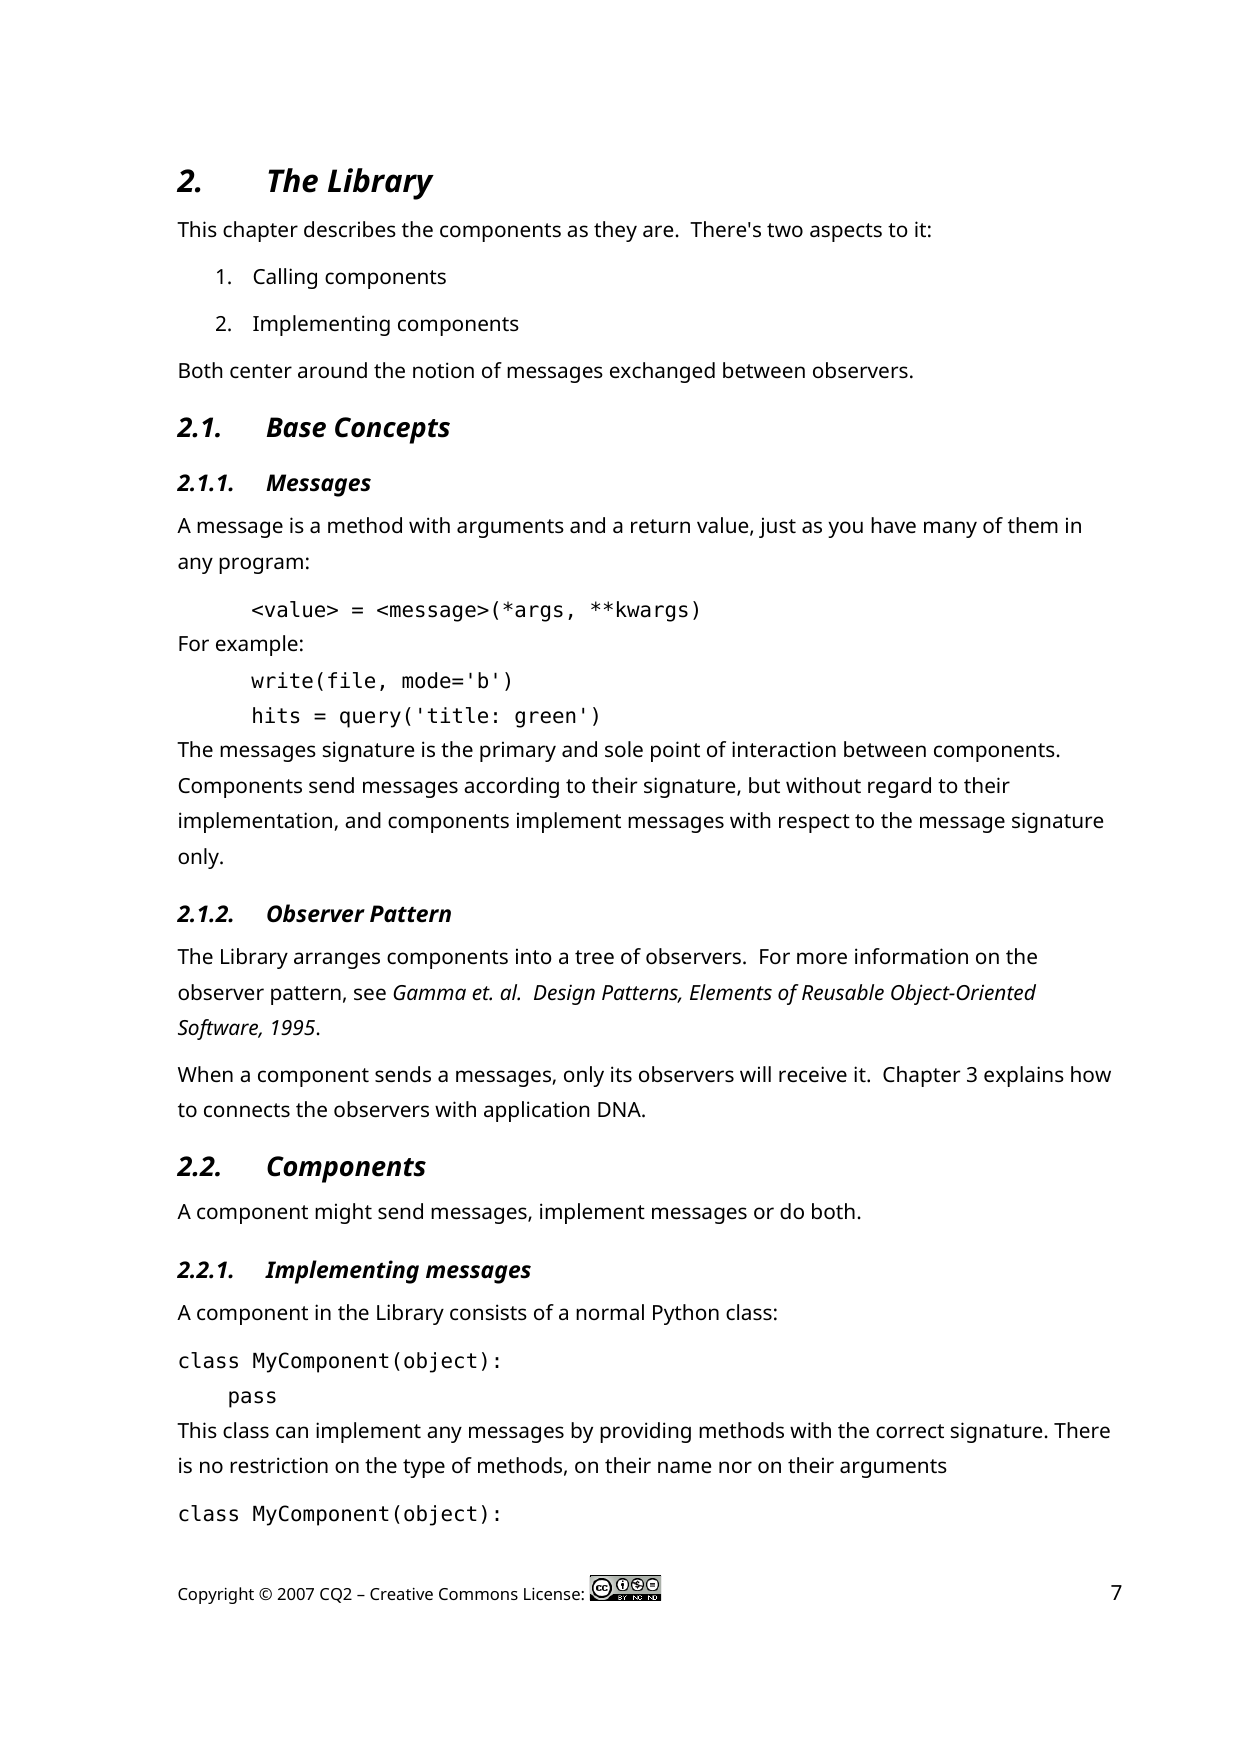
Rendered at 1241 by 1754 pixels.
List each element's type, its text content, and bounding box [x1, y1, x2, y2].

text The Library arranges components into a tree of observers. For more information on the observer pattern, see Gamma et. al. Design Patterns, Elements of Reusable Object-Oriented Software, 1995. [177, 935, 1122, 1041]
subtitle Observer Pattern [177, 894, 1122, 929]
subtitle The Library [177, 159, 1122, 202]
text A component in the Library consists of a normal Python class: [177, 1291, 1122, 1326]
text class MyComponent(object): [177, 1491, 1122, 1527]
text A message is a method with arguments and a return value, just as you have many of them in any program: [177, 504, 1122, 575]
subtitle Messages [177, 463, 1122, 498]
subtitle Components [177, 1148, 1122, 1184]
text write(file, mode='b') hits = query('title: green') [177, 658, 1122, 729]
text This class can implement any messages by providing methods with the correct signature. There is no restriction on the type of methods, on their name nor on their arguments [177, 1409, 1122, 1479]
text When a component sends a messages, only its observers will receive it. Chapter 3 explains how to connects the observers with application DNA. [177, 1053, 1122, 1124]
text class MyComponent(object): pass [177, 1338, 1122, 1409]
text This chapter describes the components as they are. There's two aspects to it: [177, 208, 1122, 243]
text The messages signature is the primary and sole point of interaction between components. Components send messages according to their signature, but without regard to their implementation, and components implement messages with respect to the message signature only. [177, 729, 1122, 870]
text Both center around the notion of messages exchanged between observers. [177, 349, 1122, 385]
list Implementing components [215, 302, 1122, 338]
text A component might send messages, implement messages or do both. [177, 1190, 1122, 1226]
list Calling components [215, 255, 1122, 291]
subtitle Implementing messages [177, 1249, 1122, 1285]
picture [589, 1575, 662, 1601]
text <value> = <message>(*args, **kwargs) [177, 587, 1122, 622]
subtitle Base Concepts [177, 408, 1122, 445]
text For example: [177, 622, 1122, 658]
